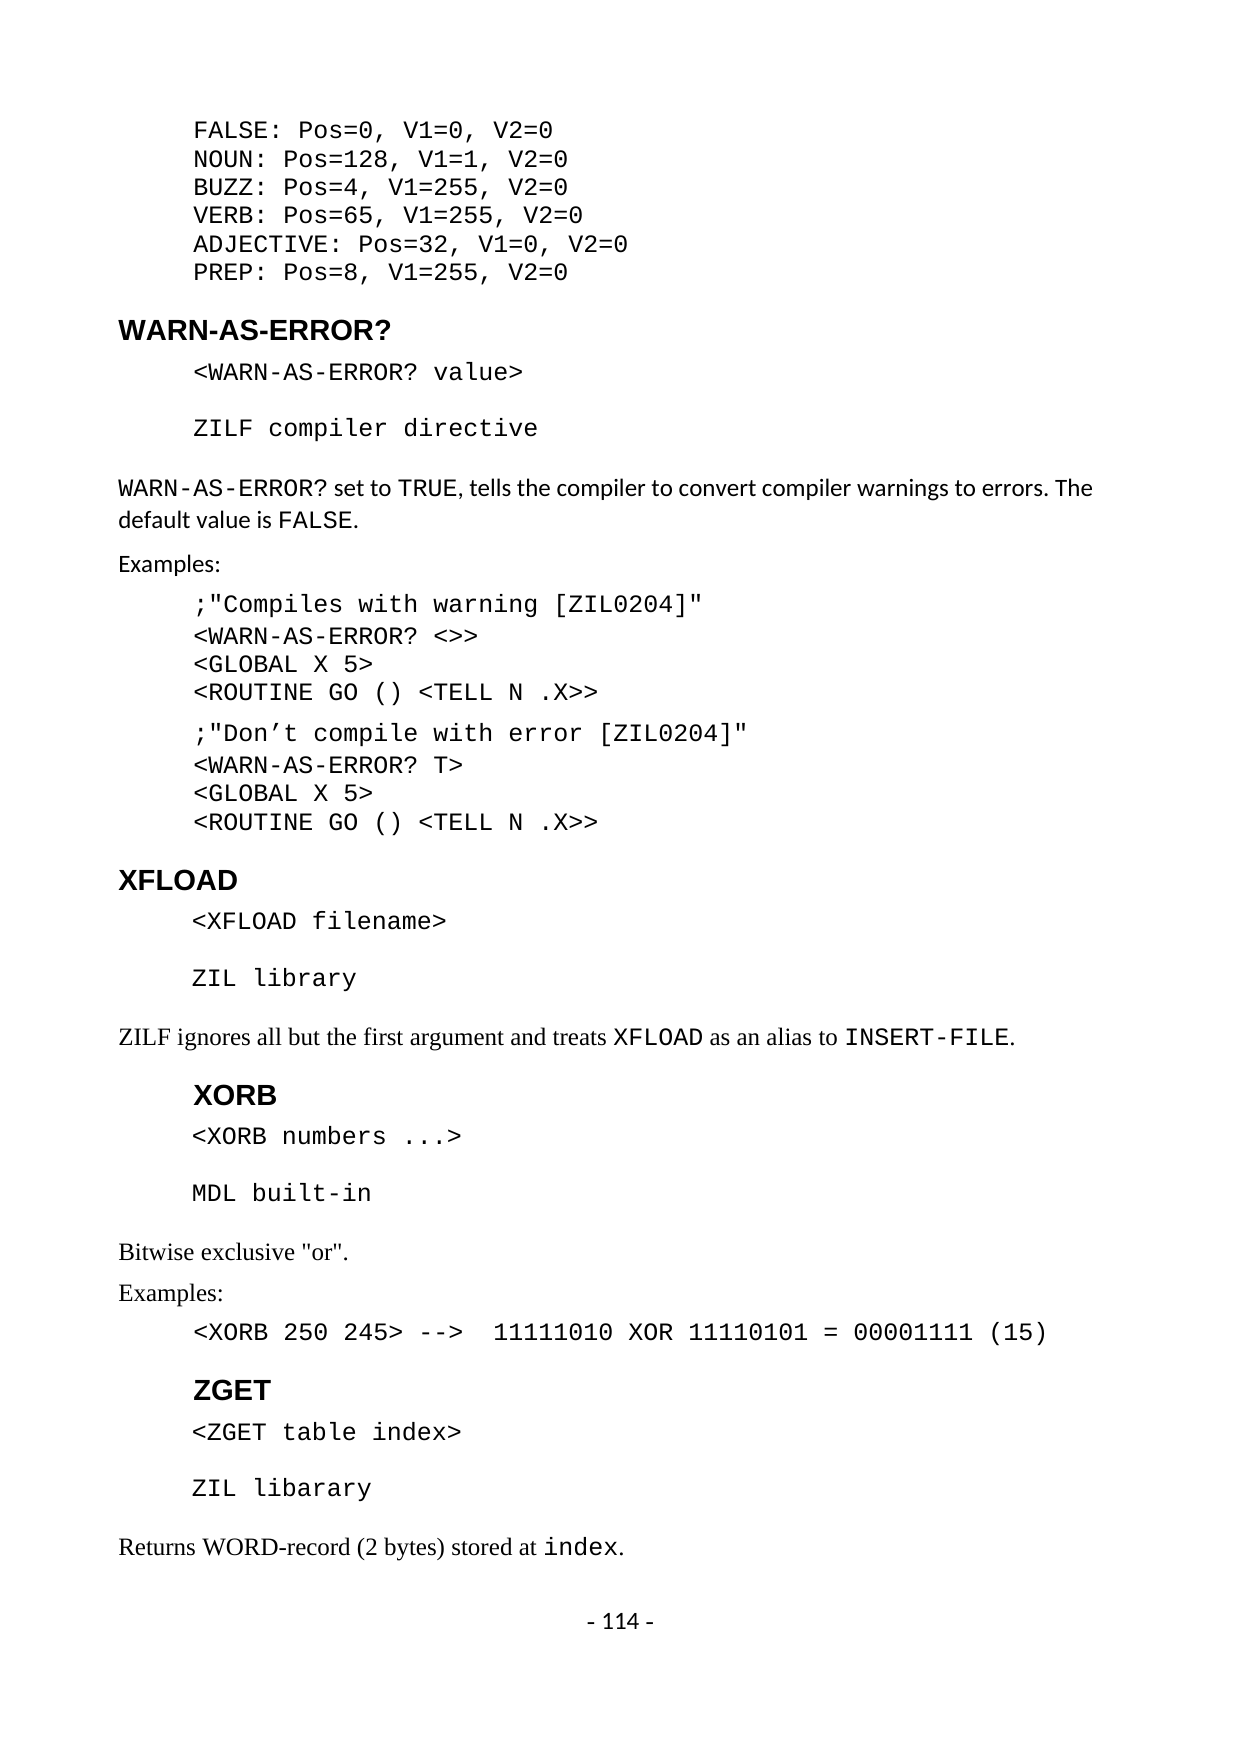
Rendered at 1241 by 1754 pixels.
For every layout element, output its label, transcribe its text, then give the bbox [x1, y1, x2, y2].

text Examples: [118, 1278, 1122, 1307]
subtitle XFLOAD [118, 863, 1122, 896]
text FALSE: Pos=0, V1=0, V2=0 NOUN: Pos=128, V1=1, V2=0 BUZZ: Pos=4, V1=255, V2=0 VERB: Pos=65, V1=255, V2=0 ADJECTIVE: Pos=32, V1=0, V2=0 PREP: Pos=8, V1=255, V2=0 [118, 118, 1122, 288]
text <XORB 250 245> --> 11111010 XOR 11110101 = 00001111 (15) [118, 1320, 1122, 1348]
subtitle WARN-AS-ERROR? [118, 313, 1122, 347]
text <ZGET table index> [192, 1419, 1122, 1447]
text Returns WORD-record (2 bytes) stored at index. [118, 1532, 1122, 1563]
text <XORB numbers ...> [192, 1124, 1122, 1152]
text WARN-AS-ERROR? set to TRUE, tells the compiler to convert compiler warnings to errors. The default value is FALSE. [118, 472, 1122, 536]
text ZIL library [192, 965, 1122, 994]
text Bitwise exclusive "or". [118, 1237, 1122, 1266]
text ;"Don’t compile with error [ZIL0204]" <WARN-AS-ERROR? T> <GLOBAL X 5> <ROUTINE GO () <TELL N .X>> [118, 721, 1122, 838]
subtitle ZGET [118, 1373, 1122, 1407]
text ;"Compiles with warning [ZIL0204]" <WARN-AS-ERROR? <>> <GLOBAL X 5> <ROUTINE GO () <TELL N .X>> [118, 592, 1122, 708]
list ZILF ignores all but the first argument and treats XFLOAD as an alias to INSERT-FILE. [43, 1022, 1122, 1053]
subtitle XORB [118, 1078, 1122, 1111]
text Examples: [118, 548, 1122, 579]
text MDL built-in [192, 1181, 1122, 1209]
text <WARN-AS-ERROR? value> ZILF compiler directive [118, 359, 1122, 444]
text <XFLOAD filename> [192, 909, 1122, 937]
text ZIL libarary [192, 1476, 1122, 1504]
